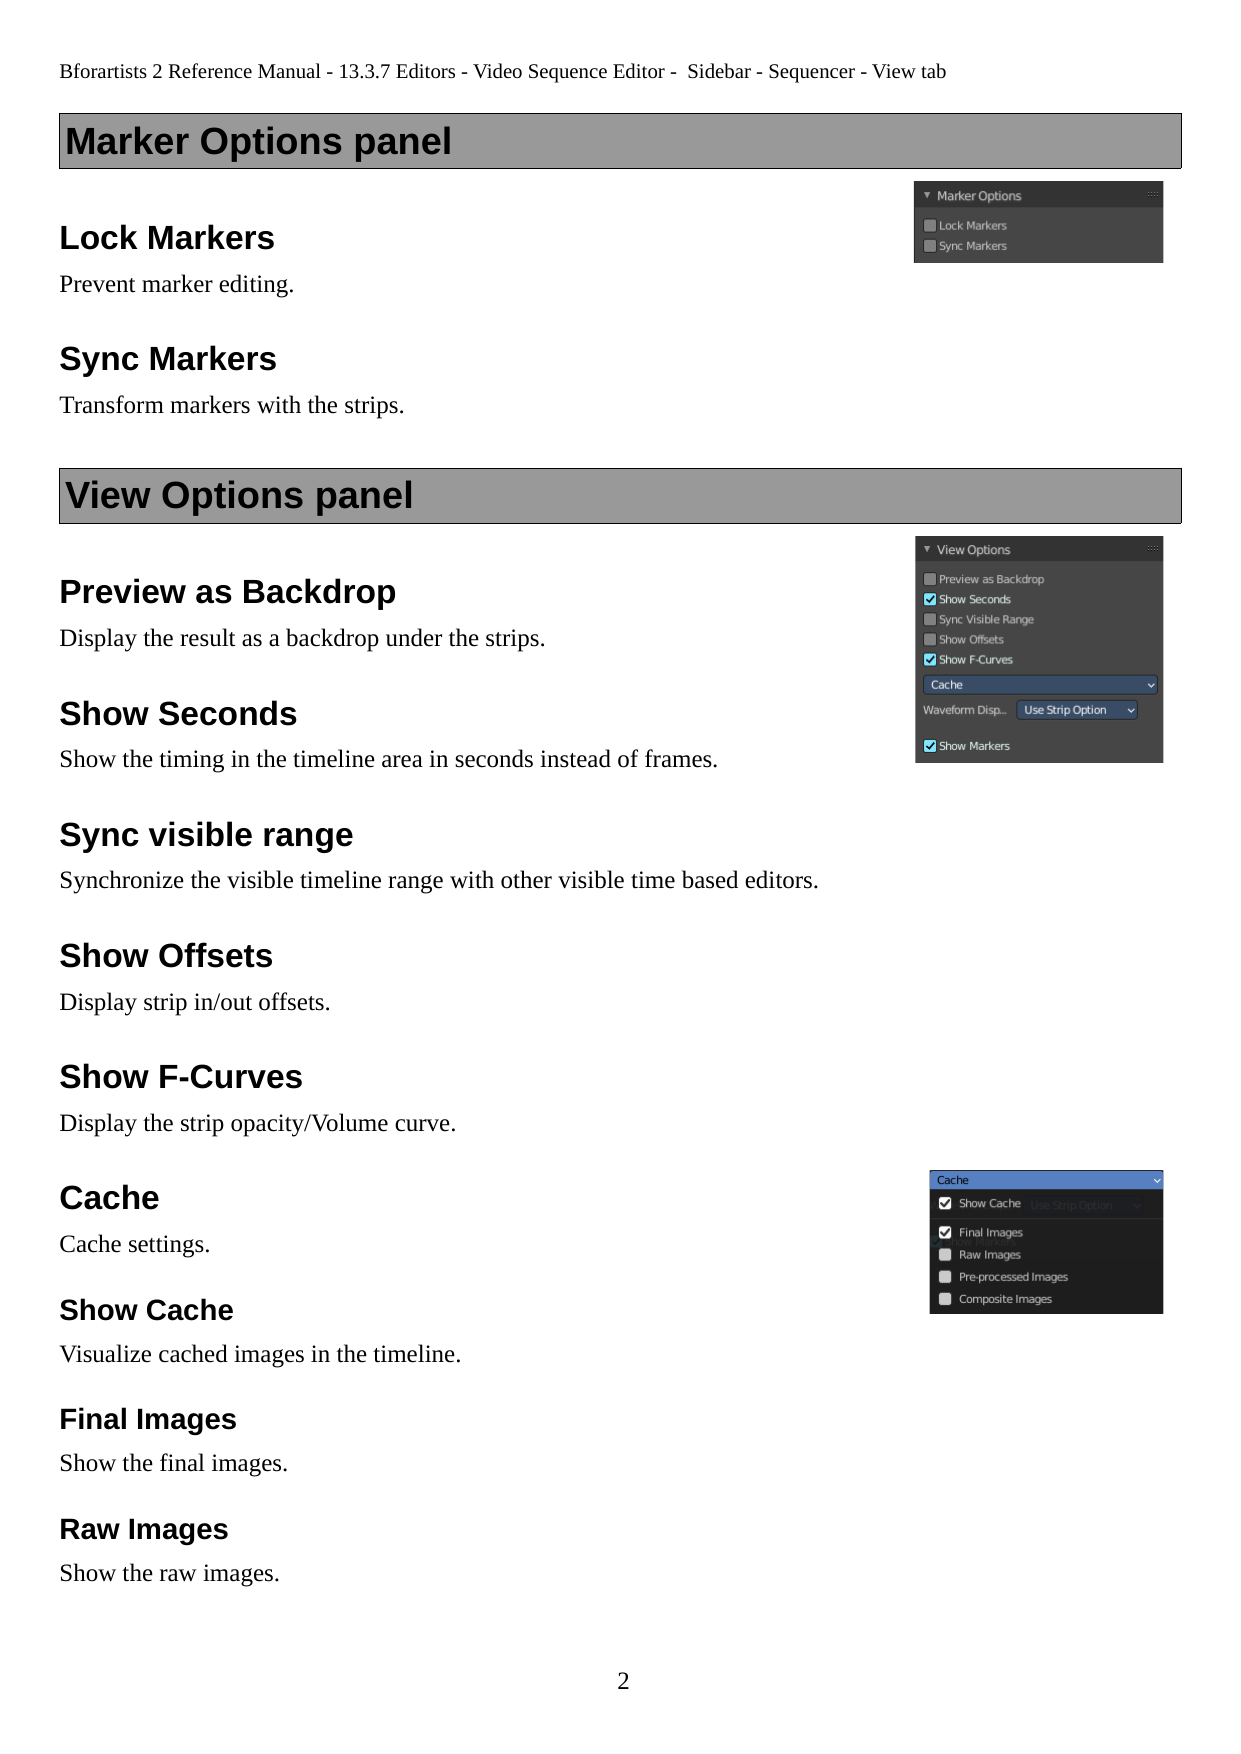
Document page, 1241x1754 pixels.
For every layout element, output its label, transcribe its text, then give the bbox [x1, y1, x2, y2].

subtitle [1164, 572, 1181, 611]
subtitle Show Seconds [59, 693, 915, 732]
subtitle Raw Images [59, 1512, 1181, 1546]
text [1164, 1229, 1181, 1257]
picture [929, 1170, 1164, 1314]
table_header Marker Options panel [60, 114, 1181, 168]
subtitle [1164, 217, 1181, 256]
text Show the timing in the timeline area in seconds instead of frames. [59, 744, 1181, 773]
subtitle Sync Markers [59, 338, 1181, 377]
text Prevent marker editing. [59, 269, 1181, 297]
text Synchronize the visible timeline range with other visible time based editors. [59, 866, 1181, 894]
text Show the final images. [59, 1448, 1181, 1477]
picture [915, 536, 1164, 763]
text Display the strip opacity/Volume curve. [59, 1108, 1181, 1136]
subtitle Show Cache [59, 1292, 1181, 1326]
subtitle Cache [59, 1178, 929, 1216]
picture [913, 181, 1164, 263]
subtitle [1164, 693, 1181, 732]
text Cache settings. [59, 1229, 929, 1257]
subtitle Show Offsets [59, 936, 1181, 974]
subtitle Lock Markers [59, 217, 913, 256]
table_header View Options panel [60, 469, 1181, 523]
subtitle [1164, 1178, 1181, 1216]
text Visualize cached images in the timeline. [59, 1339, 1181, 1367]
text Show the raw images. [59, 1558, 1181, 1587]
text Display strip in/out offsets. [59, 987, 1181, 1015]
subtitle Preview as Backdrop [59, 572, 915, 611]
subtitle Sync visible range [59, 814, 1181, 853]
text Transform markers with the strips. [59, 390, 1181, 418]
subtitle Show F-Curves [59, 1057, 1181, 1095]
text Display the result as a backdrop under the strips. [59, 623, 915, 652]
subtitle Final Images [59, 1402, 1181, 1436]
